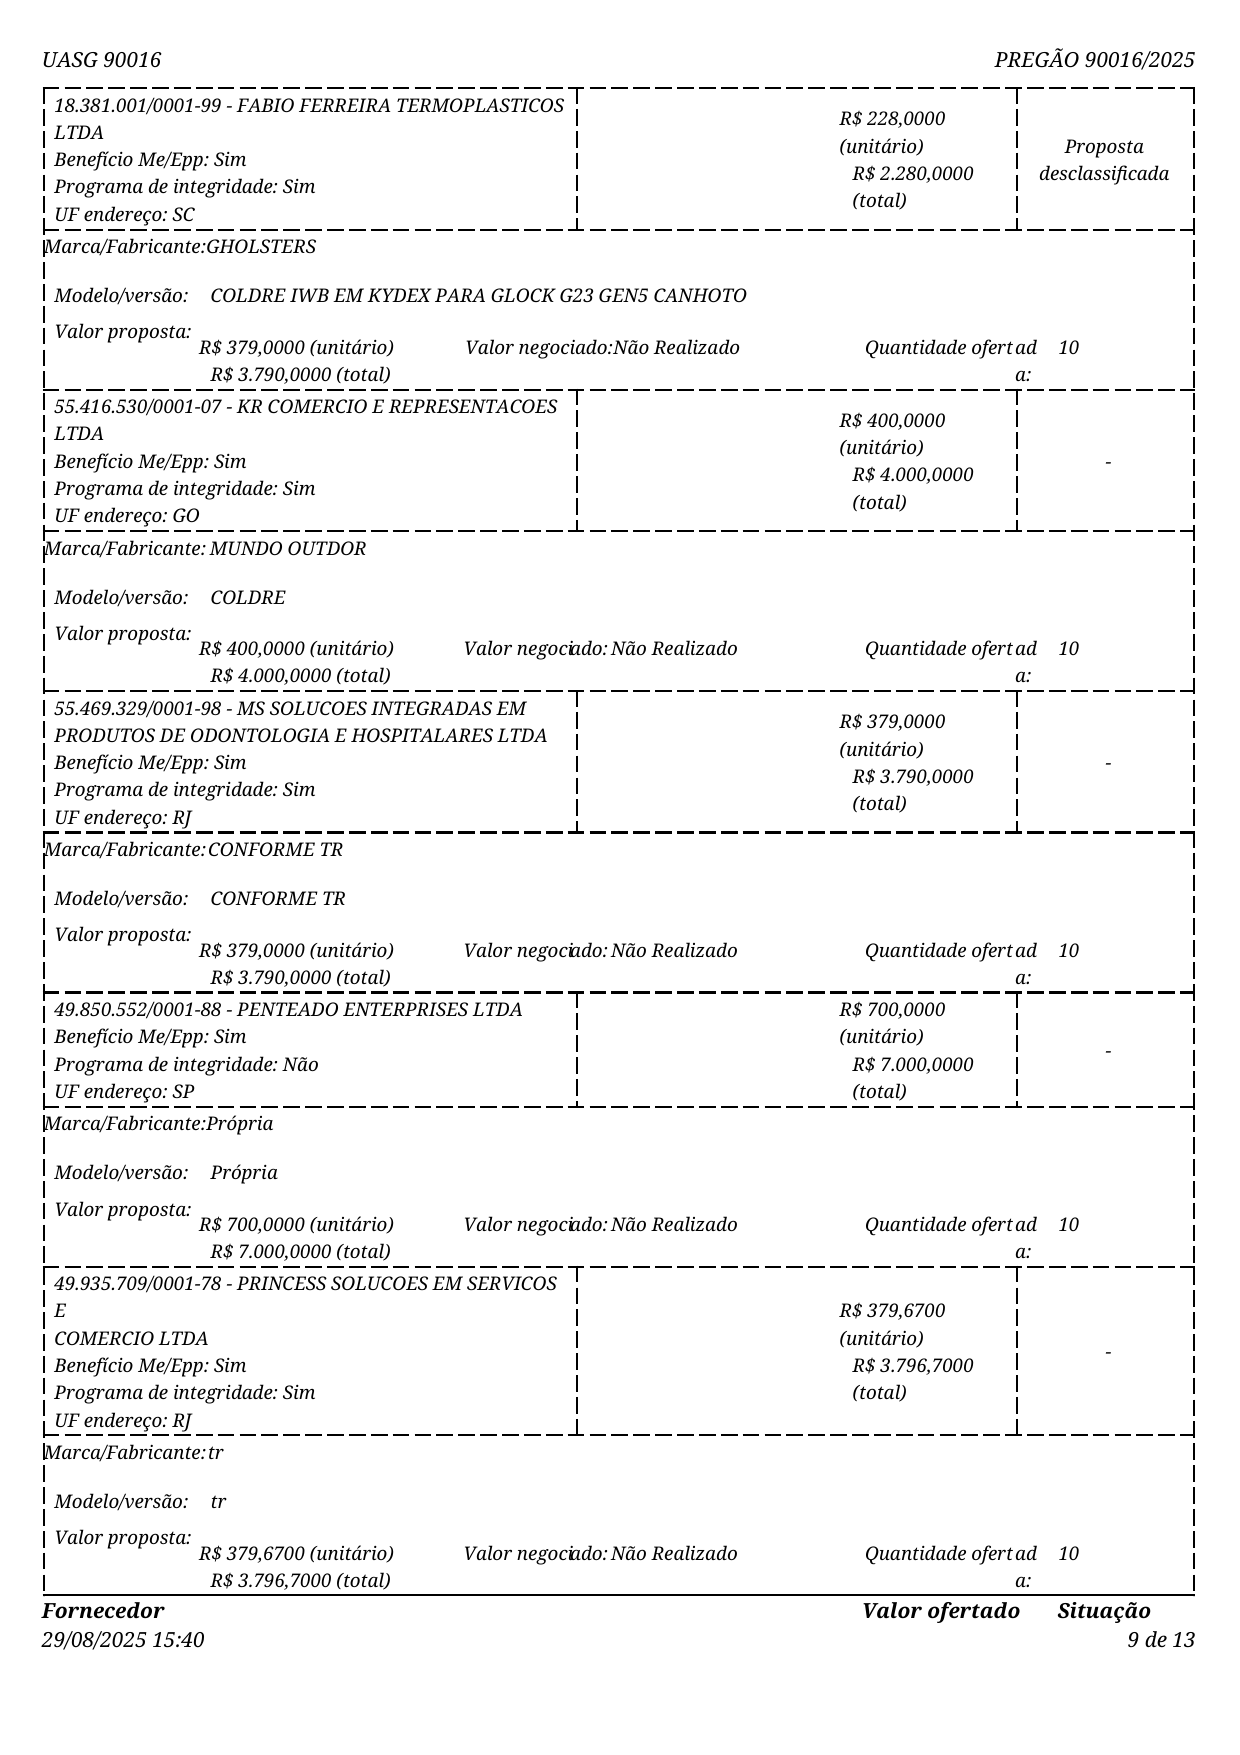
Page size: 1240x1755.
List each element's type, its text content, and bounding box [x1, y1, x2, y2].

table_cell ada: [1017, 1206, 1048, 1266]
table_cell 10 [1048, 631, 1101, 690]
table_cell 55.416.530/0001-07 - KR COMERCIO E REPRESENTACOES LTDA Benefício Me/Epp: Sim Programa de integridade: Sim UF endereço: GO [44, 389, 577, 530]
table_cell [1017, 530, 1101, 581]
table_cell R$ 379,0000 (unitário) Valor negoci R$ 3.790,0000 (total) [199, 932, 577, 991]
table_cell ada: [1017, 1535, 1048, 1594]
table_cell [839, 1106, 1017, 1157]
table_cell [1017, 1106, 1101, 1157]
table_cell 55.469.329/0001-98 - MS SOLUCOES INTEGRADAS EM PRODUTOS DE ODONTOLOGIA E HOSPITALARES LTDA Benefício Me/Epp: Sim Programa de integridade: Sim UF endereço: RJ [44, 690, 577, 831]
table_cell 10 [1048, 1535, 1101, 1594]
table_cell [1017, 690, 1101, 831]
table_cell [1017, 1486, 1101, 1535]
table_cell ado: Não Realizado [577, 932, 839, 991]
table_cell [1017, 1157, 1101, 1206]
table_cell [577, 690, 839, 831]
table_cell [839, 229, 1017, 280]
table_cell Marca/Fabricante: GHOLSTERS [44, 229, 839, 280]
table_cell [839, 280, 1017, 329]
table_cell - [1101, 690, 1194, 831]
table_cell [577, 1266, 839, 1434]
text Fornecedor Valor ofertado Situação [42, 1596, 1198, 1625]
table_cell Modelo/versão: Valor proposta: [44, 1157, 199, 1266]
table_cell [1017, 280, 1194, 329]
table_cell R$ 700,0000 (unitário) R$ 7.000,0000 (total) [839, 991, 1017, 1106]
table_cell R$ 700,0000 (unitário) Valor negoci R$ 7.000,0000 (total) [199, 1206, 577, 1266]
table_cell Quantidade ofert [839, 1206, 1017, 1266]
table_header [577, 87, 839, 228]
table_cell Quantidade ofert [839, 932, 1017, 991]
table_cell [1101, 831, 1194, 883]
table_cell [577, 530, 839, 581]
table_cell [1101, 932, 1194, 991]
table_cell Quantidade ofert [839, 329, 1017, 388]
table_cell Quantidade ofert [839, 631, 1017, 690]
table_cell [1101, 1486, 1194, 1535]
table_cell R$ 379,6700 (unitário) Valor negoci R$ 3.796,7000 (total) [199, 1535, 577, 1594]
table_cell 10 [1048, 1206, 1101, 1266]
table_header R$ 228,0000 (unitário) R$ 2.280,0000 (total) [839, 87, 1017, 228]
table_cell 49.850.552/0001-88 - PENTEADO ENTERPRISES LTDA Benefício Me/Epp: Sim Programa de integridade: Não UF endereço: SP [44, 991, 577, 1106]
table_cell Marca/Fabricante: Própria [44, 1106, 577, 1157]
table_cell CONFORME TR [199, 883, 577, 932]
table_cell Própria [199, 1157, 577, 1206]
table_cell [1101, 581, 1194, 631]
table_cell [1101, 631, 1194, 690]
table_cell [1101, 1206, 1194, 1266]
table_cell [839, 581, 1017, 631]
table_cell [577, 883, 839, 932]
table_cell ado: Não Realizado [577, 1535, 839, 1594]
table_cell [577, 1434, 839, 1486]
table_cell [577, 581, 839, 631]
table_cell Marca/Fabricante: tr [44, 1434, 577, 1486]
table_cell [577, 1106, 839, 1157]
table_cell [839, 530, 1017, 581]
table_cell [1101, 1157, 1194, 1206]
table_cell Marca/Fabricante: CONFORME TR [44, 831, 577, 883]
table_cell [577, 991, 839, 1106]
table_cell R$ 379,0000 (unitário) R$ 3.790,0000 (total) [839, 690, 1017, 831]
table_cell [839, 1486, 1017, 1535]
table_cell 10 [1048, 932, 1101, 991]
table_header Proposta desclassificada [1017, 87, 1194, 228]
table_cell ada: [1017, 631, 1048, 690]
table_cell R$ 379,0000 (unitário) Valor negociado: Não Realizado R$ 3.790,0000 (total) [199, 329, 839, 388]
table_cell Modelo/versão: Valor proposta: [44, 280, 199, 388]
table_cell tr [199, 1486, 577, 1535]
table_cell [1017, 1266, 1101, 1434]
table_cell [1017, 229, 1194, 280]
table_cell Quantidade ofert [839, 1535, 1017, 1594]
table_cell - [1101, 389, 1194, 530]
table_cell R$ 379,6700 (unitário) R$ 3.796,7000 (total) [839, 1266, 1017, 1434]
table_cell Modelo/versão: Valor proposta: [44, 1486, 199, 1594]
table_header 18.381.001/0001-99 - FABIO FERREIRA TERMOPLASTICOS LTDA Benefício Me/Epp: Sim Programa de integridade: Sim UF endereço: SC [44, 87, 577, 228]
table_cell [577, 1157, 839, 1206]
table_cell [1101, 1106, 1194, 1157]
table_cell [1017, 991, 1101, 1106]
table_cell [1017, 1434, 1101, 1486]
table_cell - [1101, 991, 1194, 1106]
table_cell [839, 883, 1017, 932]
table_cell R$ 400,0000 (unitário) Valor negoci R$ 4.000,0000 (total) [199, 631, 577, 690]
table_cell [1017, 389, 1101, 530]
table_cell [577, 1486, 839, 1535]
table_cell [839, 831, 1017, 883]
table_cell [577, 831, 839, 883]
table_cell Marca/Fabricante: MUNDO OUTDOR [44, 530, 577, 581]
table_cell ada: [1017, 329, 1048, 388]
table_cell COLDRE IWB EM KYDEX PARA GLOCK G23 GEN5 CANHOTO [199, 280, 839, 329]
table_cell R$ 400,0000 (unitário) R$ 4.000,0000 (total) [839, 389, 1017, 530]
table_cell ado: Não Realizado [577, 631, 839, 690]
table_cell [1101, 883, 1194, 932]
table_cell [577, 389, 839, 530]
table_cell [839, 1434, 1017, 1486]
table_cell [1101, 1434, 1194, 1486]
table_cell ado: Não Realizado [577, 1206, 839, 1266]
table_cell [1017, 581, 1101, 631]
table_cell COLDRE [199, 581, 577, 631]
table_cell [1017, 883, 1101, 932]
table_cell ada: [1017, 932, 1048, 991]
table_cell [1101, 530, 1194, 581]
table_cell - [1101, 1266, 1194, 1434]
table_cell [1101, 1535, 1194, 1594]
table_cell [839, 1157, 1017, 1206]
table_cell Modelo/versão: Valor proposta: [44, 883, 199, 991]
table_cell [1017, 831, 1101, 883]
table_cell 10 [1048, 329, 1194, 388]
table_cell 49.935.709/0001-78 - PRINCESS SOLUCOES EM SERVICOS E COMERCIO LTDA Benefício Me/Epp: Sim Programa de integridade: Sim UF endereço: RJ [44, 1266, 577, 1434]
table_cell Modelo/versão: Valor proposta: [44, 581, 199, 690]
